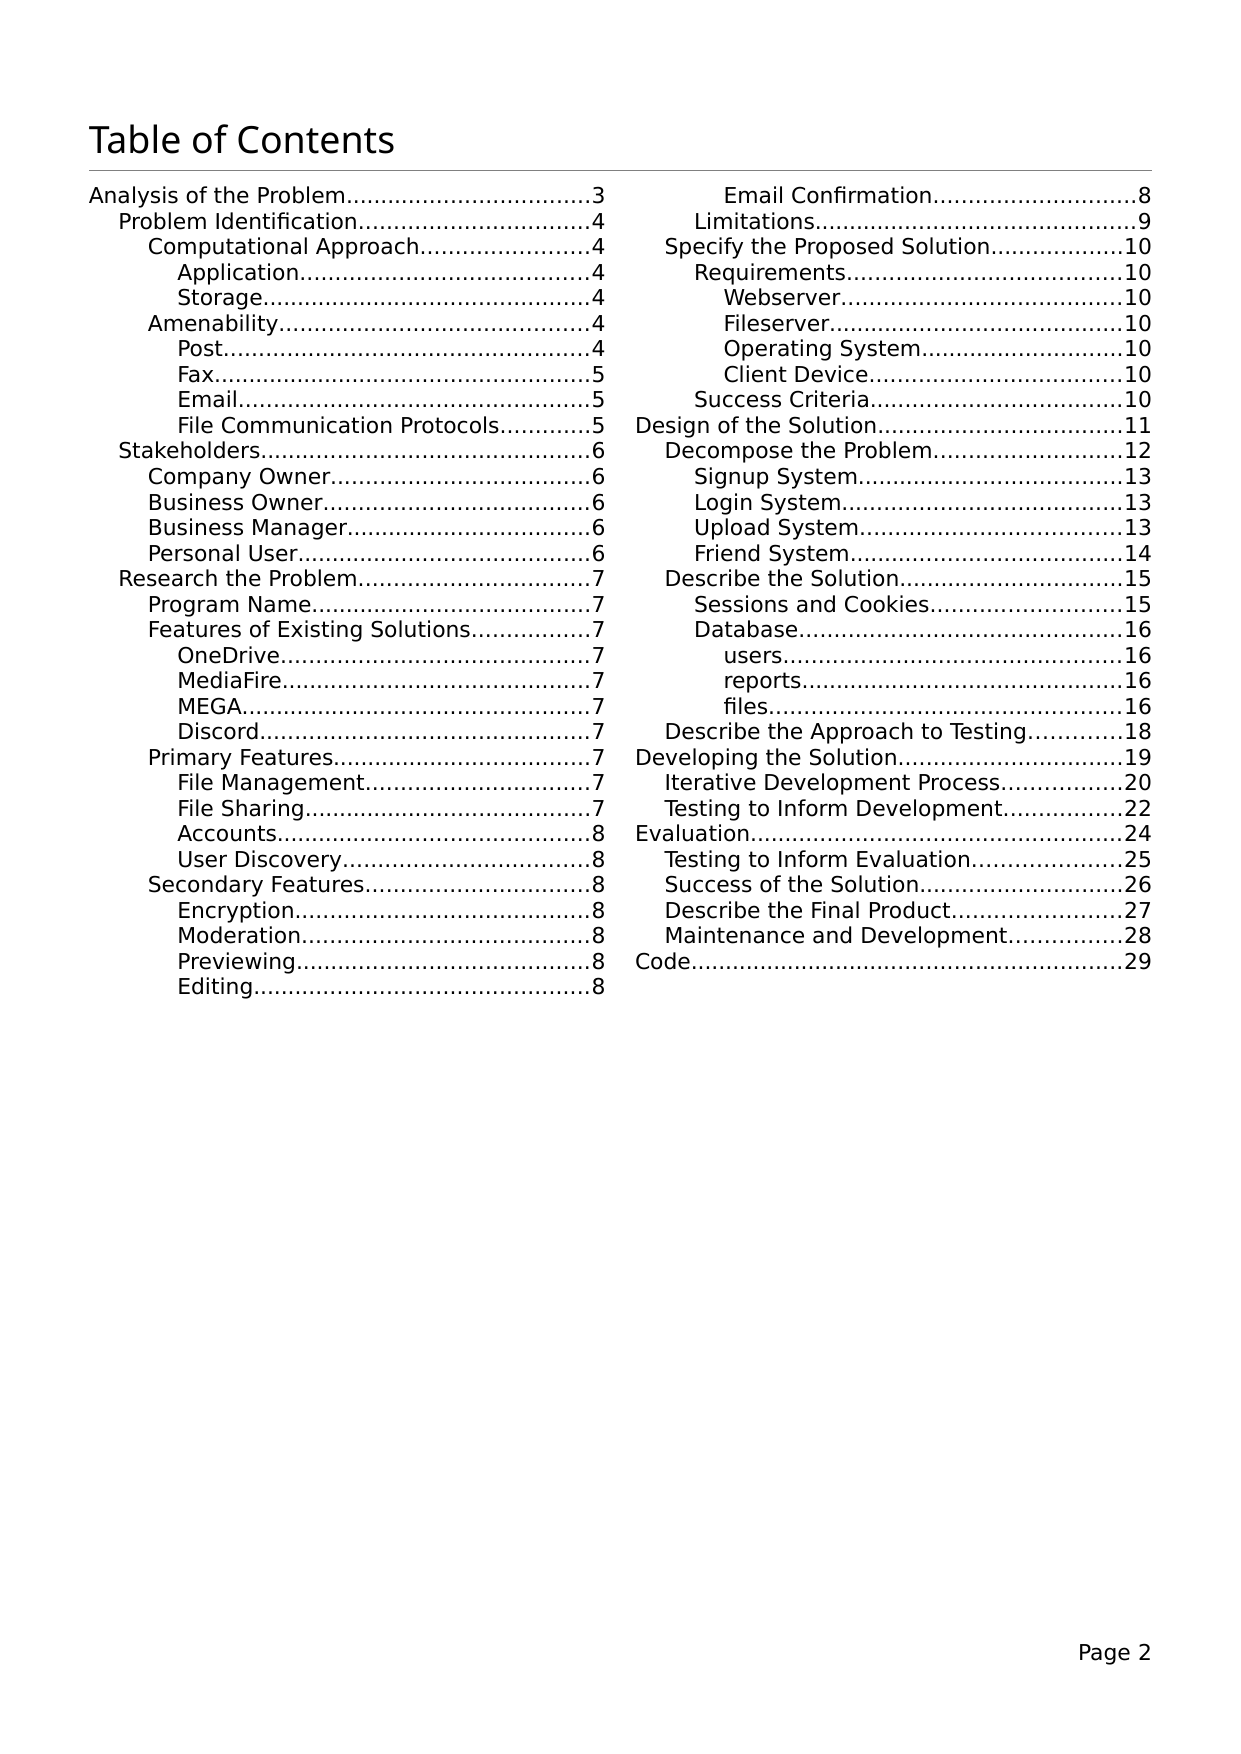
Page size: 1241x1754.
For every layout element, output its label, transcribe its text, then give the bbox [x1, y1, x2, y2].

text Client Device 10 [723, 362, 1152, 387]
text Problem Identification 4 [118, 209, 605, 234]
text Signup System 13 [694, 464, 1152, 489]
text Computational Approach 4 [148, 234, 605, 260]
text Describe the Solution 15 [664, 566, 1152, 592]
text Business Manager 6 [148, 515, 605, 541]
text Friend System 14 [694, 541, 1152, 566]
text Business Owner 6 [148, 489, 605, 515]
text Operating System 10 [723, 336, 1152, 362]
text Specify the Proposed Solution 10 [664, 234, 1152, 260]
text OneDrive 7 [177, 643, 605, 668]
text Upload System 13 [694, 515, 1152, 541]
text Limitations 9 [694, 209, 1152, 234]
text Describe the Final Product 27 [664, 898, 1152, 923]
text Maintenance and Development 28 [664, 923, 1152, 949]
text Describe the Approach to Testing 18 [664, 719, 1152, 745]
text Design of the Solution 11 [635, 413, 1152, 438]
text Application 4 [177, 260, 605, 285]
text Fax 5 [177, 362, 605, 387]
text Success Criteria 10 [694, 387, 1152, 413]
text Accounts 8 [177, 821, 605, 847]
text MEGA 7 [177, 694, 605, 719]
text Evaluation 24 [635, 821, 1152, 847]
text Webserver 10 [723, 285, 1152, 311]
text Program Name 7 [148, 592, 605, 617]
subtitle Table of Contents [88, 113, 1152, 171]
text Previewing 8 [177, 949, 605, 974]
text Analysis of the Problem 3 [88, 183, 605, 209]
text Editing 8 [177, 974, 605, 1000]
text Sessions and Cookies 15 [694, 592, 1152, 617]
text Features of Existing Solutions 7 [148, 617, 605, 643]
text File Management 7 [177, 770, 605, 796]
text Email Confirmation 8 [723, 183, 1152, 209]
text Storage 4 [177, 285, 605, 311]
text File Communication Protocols 5 [177, 413, 605, 438]
text Stakeholders 6 [118, 438, 605, 464]
text Iterative Development Process 20 [664, 770, 1152, 796]
text Secondary Features 8 [148, 872, 605, 898]
text users 16 [723, 643, 1152, 668]
text Developing the Solution 19 [635, 745, 1152, 770]
text Decompose the Problem 12 [664, 438, 1152, 464]
text Moderation 8 [177, 923, 605, 949]
text Post 4 [177, 336, 605, 362]
text Login System 13 [694, 489, 1152, 515]
text Database 16 [694, 617, 1152, 643]
text Discord 7 [177, 719, 605, 745]
text Company Owner 6 [148, 464, 605, 489]
text Email 5 [177, 387, 605, 413]
text Testing to Inform Development 22 [664, 796, 1152, 821]
text Fileserver 10 [723, 311, 1152, 336]
text User Discovery 8 [177, 847, 605, 872]
text reports 16 [723, 668, 1152, 694]
text files 16 [723, 694, 1152, 719]
text Encryption 8 [177, 898, 605, 923]
text Code 29 [635, 949, 1152, 974]
text Success of the Solution 26 [664, 872, 1152, 898]
text Research the Problem 7 [118, 566, 605, 592]
text MediaFire 7 [177, 668, 605, 694]
text Personal User 6 [148, 541, 605, 566]
text Requirements 10 [694, 260, 1152, 285]
text Primary Features 7 [148, 745, 605, 770]
text Amenability 4 [148, 311, 605, 336]
text Testing to Inform Evaluation 25 [664, 847, 1152, 872]
text File Sharing 7 [177, 796, 605, 821]
